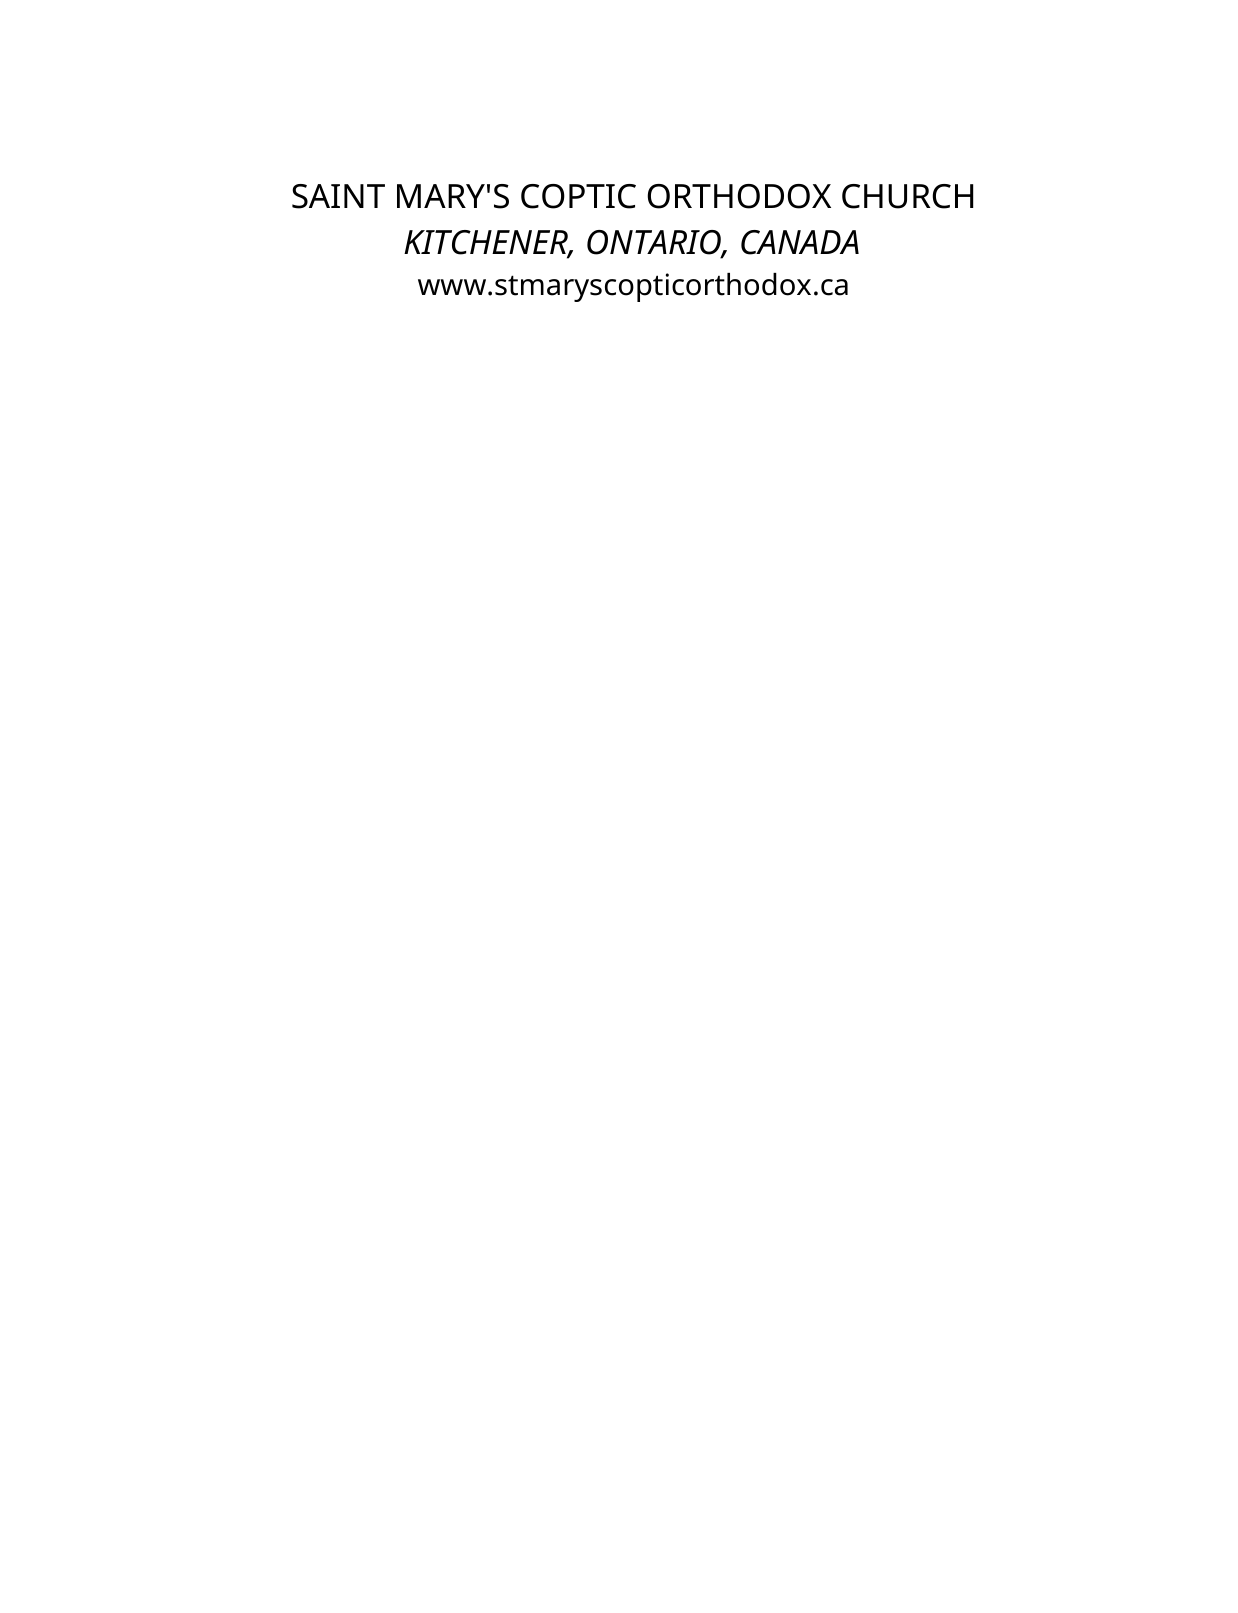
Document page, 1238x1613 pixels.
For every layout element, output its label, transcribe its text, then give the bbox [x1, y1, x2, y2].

text KITCHENER, ONTARIO, CANADA [103, 218, 1164, 264]
text SAINT MARY'S COPTIC ORTHODOX CHURCH [103, 173, 1164, 218]
text www.stmaryscopticorthodox.ca [103, 264, 1164, 303]
